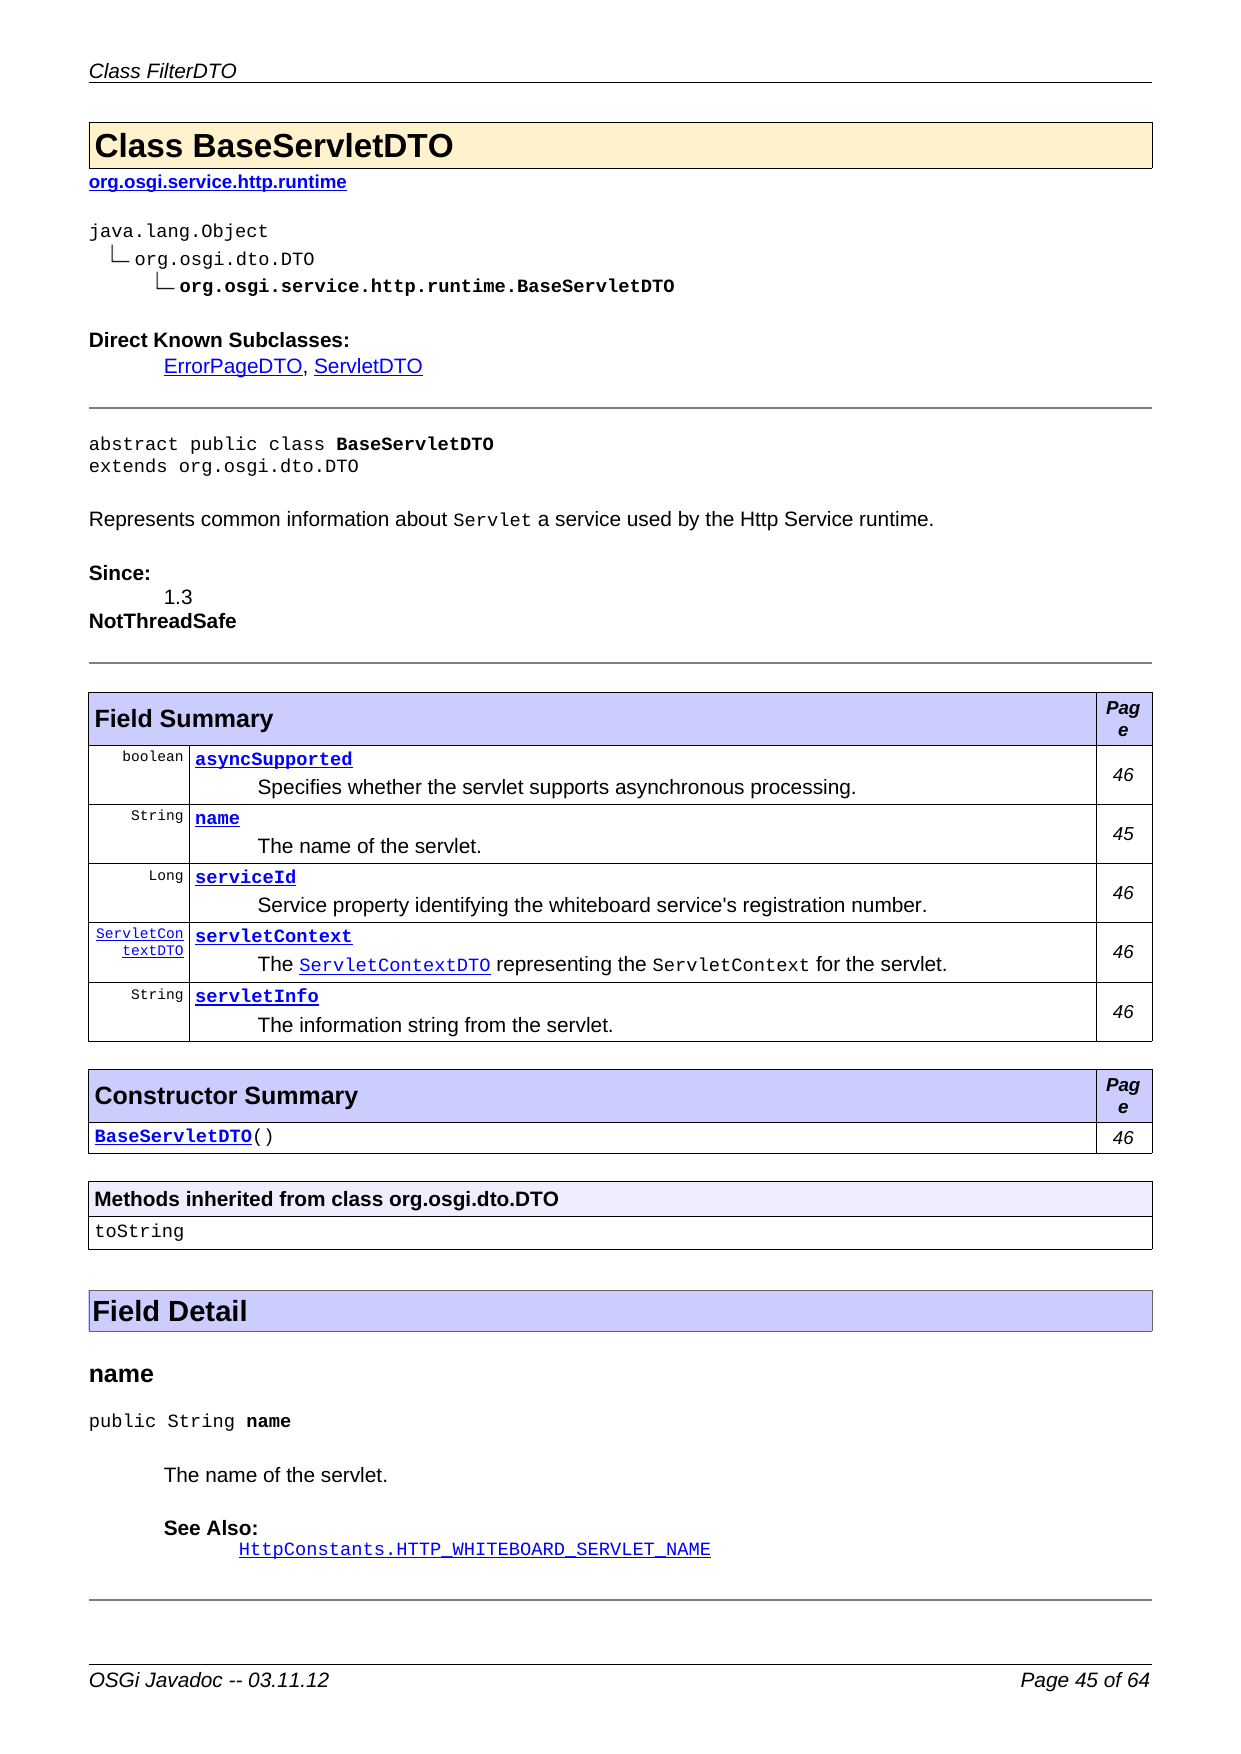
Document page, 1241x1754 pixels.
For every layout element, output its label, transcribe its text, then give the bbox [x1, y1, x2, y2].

table_cell String [89, 983, 189, 1041]
table_cell Long [89, 864, 189, 922]
table_header Field Summary [89, 693, 1096, 745]
subtitle Class BaseServletDTO [90, 123, 1152, 168]
table_header Methods inherited from class org.osgi.dto.DTO [89, 1182, 1152, 1216]
text abstract public class BaseServletDTO [88, 435, 1152, 456]
table_cell toString [89, 1217, 1152, 1249]
text The name of the servlet. [163, 1463, 1152, 1487]
table_cell [1097, 746, 1152, 804]
text HttpConstants.HTTP_WHITEBOARD_SERVLET_NAME [238, 1540, 1152, 1561]
table_header Page [1097, 1070, 1152, 1122]
table_header Constructor Summary [89, 1070, 1096, 1122]
text org.osgi.service.http.runtime [88, 171, 1152, 193]
table_cell ServletContextDTO [89, 923, 189, 982]
table_cell servletInfo The information string from the servlet. [190, 983, 1096, 1041]
text org.osgi.dto.DTO [88, 243, 1152, 271]
table_header Page [1097, 693, 1152, 745]
table_cell String [89, 805, 189, 863]
picture [111, 243, 135, 266]
table_cell [1097, 1123, 1152, 1153]
subtitle name [88, 1359, 1152, 1388]
table_cell name The name of the servlet. [190, 805, 1096, 863]
table_cell BaseServletDTO() [89, 1123, 1096, 1153]
table_cell serviceId Service property identifying the whiteboard service's registration number. [190, 864, 1096, 922]
text Since: [88, 561, 1152, 585]
table_cell [1097, 864, 1152, 922]
text org.osgi.service.http.runtime.BaseServletDTO [88, 271, 1152, 298]
subtitle Field Detail [90, 1291, 1152, 1331]
text See Also: [163, 1516, 1152, 1540]
table_cell boolean [89, 746, 189, 804]
text 1.3 [163, 585, 1152, 609]
table_cell [1097, 983, 1152, 1041]
picture [156, 270, 180, 293]
text extends org.osgi.dto.DTO [88, 456, 1152, 478]
table_cell asyncSupported Specifies whether the servlet supports asynchronous processing. [190, 746, 1096, 804]
table_cell servletContext The ServletContextDTO representing the ServletContext for the servlet. [190, 923, 1096, 982]
text Represents common information about Servlet a service used by the Http Service runtime. [88, 507, 1152, 532]
text public String name [88, 1412, 1152, 1433]
table_cell [1097, 923, 1152, 982]
text java.lang.Object [88, 222, 1152, 243]
subtitle Direct Known Subclasses: [88, 327, 1152, 351]
text ErrorPageDTO, ServletDTO [163, 354, 1152, 378]
table_cell [1097, 805, 1152, 863]
text NotThreadSafe [88, 609, 1152, 633]
